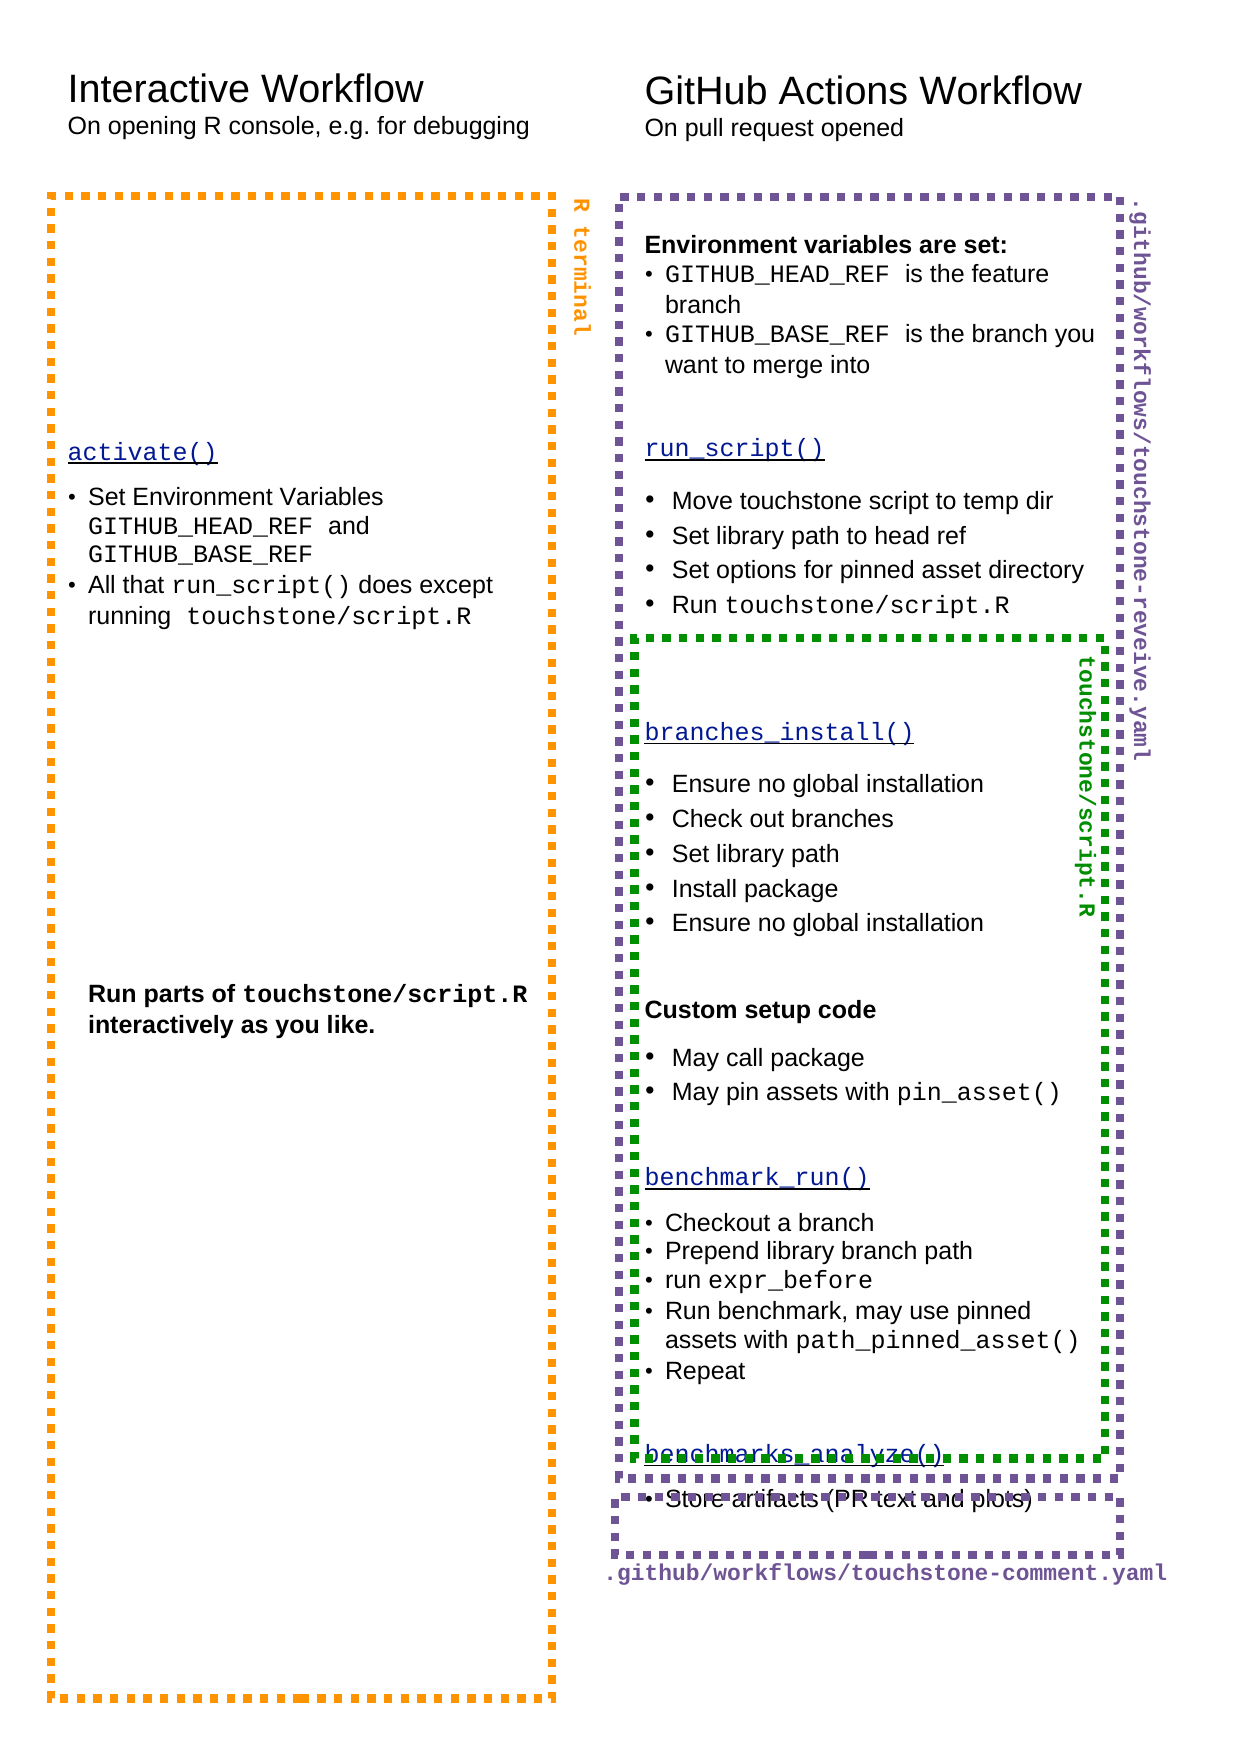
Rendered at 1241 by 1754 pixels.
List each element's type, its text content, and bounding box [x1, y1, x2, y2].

list May pin assets with pin_asset() [644, 1073, 1095, 1108]
text Run parts of touchstone/script.R interactively as you like. [88, 979, 554, 1039]
list GITHUB_BASE_REF is the branch you want to merge into [644, 319, 1095, 379]
list Run touchstone/script.R [644, 585, 1095, 621]
text activate() [67, 439, 554, 467]
list Repeat [644, 1356, 1095, 1385]
list run expr_before [644, 1265, 1095, 1296]
list Set options for pinned asset directory [644, 551, 1095, 585]
text Environment variables are set: [644, 231, 1095, 259]
list Install package [644, 869, 1095, 903]
list Set library path to head ref [644, 516, 1095, 551]
list Ensure no global installation [644, 765, 1095, 799]
text branches_install() [644, 719, 1095, 748]
text Interactive Workflow [67, 65, 554, 111]
text On pull request opened [644, 113, 1095, 142]
list Set Environment Variables GITHUB_HEAD_REF and GITHUB_BASE_REF [67, 482, 554, 570]
text benchmarks_analyze() [644, 1441, 1095, 1470]
list May call package [644, 1038, 1095, 1073]
list Check out branches [644, 799, 1095, 834]
text .github/workflows/touchstone-comment.yaml [603, 1561, 1173, 1587]
list All that run_script() does except running touchstone/script.R [67, 570, 554, 632]
list Prepend library branch path [644, 1236, 1095, 1265]
text Custom setup code [644, 995, 1095, 1023]
text run_script() [644, 436, 1095, 464]
list Run benchmark, may use pinned assets with path_pinned_asset() [644, 1296, 1095, 1356]
list Ensure no global installation [644, 903, 1095, 938]
list Move touchstone script to temp dir [644, 481, 1095, 516]
list Store artifacts (PR text and plots) [644, 1484, 1095, 1513]
text benchmark_run() [644, 1165, 1095, 1193]
text GitHub Actions Workflow [644, 67, 1095, 113]
list Set library path [644, 834, 1095, 869]
list Checkout a branch [644, 1207, 1095, 1236]
text On opening R console, e.g. for debugging [67, 111, 554, 140]
list GITHUB_HEAD_REF is the feature branch [644, 259, 1095, 319]
